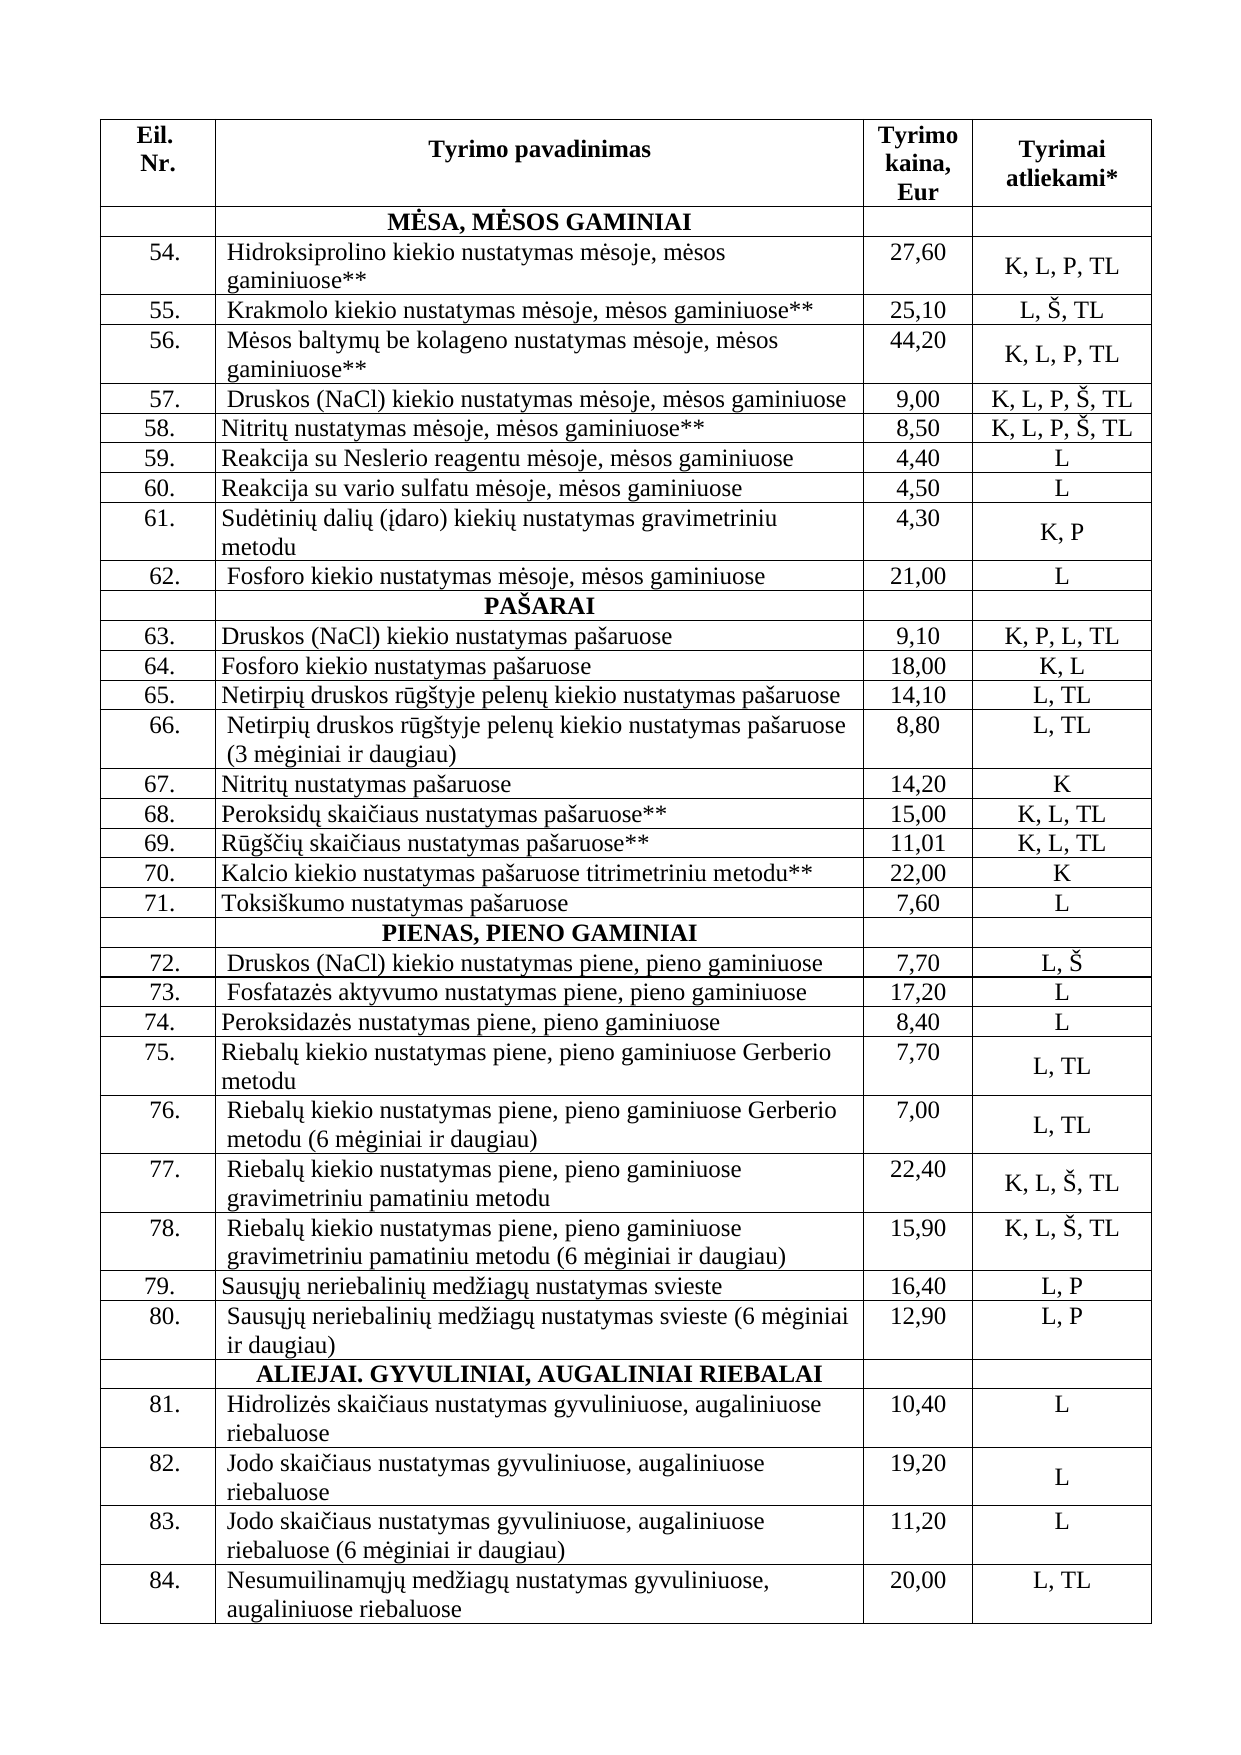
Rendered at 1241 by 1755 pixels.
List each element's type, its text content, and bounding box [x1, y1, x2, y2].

table_cell PAŠARAI [216, 591, 863, 620]
table_cell 15,00 [864, 799, 972, 827]
table_cell 25,10 [864, 295, 972, 324]
table_cell 78. [101, 1213, 215, 1270]
table_cell 9,00 [864, 384, 972, 412]
table_cell 69. [101, 829, 215, 857]
table_cell [864, 1360, 972, 1388]
table_cell [101, 918, 215, 947]
table_cell 18,00 [864, 651, 972, 679]
table_cell L, TL [973, 710, 1151, 768]
table_cell 21,00 [864, 561, 972, 590]
table_cell Riebalų kiekio nustatymas piene, pieno gaminiuose gravimetriniu pamatiniu metodu (6 mėginiai ir daugiau) [216, 1213, 863, 1270]
table_cell Pienas, pieno GAminiai [216, 918, 863, 947]
table_cell 66. [101, 710, 215, 768]
table_cell 7,70 [864, 1037, 972, 1094]
table_cell 84. [101, 1565, 215, 1622]
table_cell MĖSA, MĖSOS GAMINIAI [216, 207, 863, 236]
table_cell 14,20 [864, 769, 972, 798]
table_cell K, L, P, TL [973, 237, 1151, 294]
table_cell L [973, 1448, 1151, 1505]
table_cell 65. [101, 681, 215, 709]
table_cell K, L, TL [973, 799, 1151, 827]
table_cell L, P [973, 1271, 1151, 1300]
table_cell 20,00 [864, 1565, 972, 1622]
table_cell Kalcio kiekio nustatymas pašaruose titrimetriniu metodu** [216, 858, 863, 887]
table_cell L, Š, TL [973, 295, 1151, 324]
table_cell Fosforo kiekio nustatymas pašaruose [216, 651, 863, 679]
table_cell [864, 591, 972, 620]
table_cell L, Š [973, 948, 1151, 976]
table_cell 7,00 [864, 1096, 972, 1153]
table_cell 8,40 [864, 1007, 972, 1036]
table_cell 19,20 [864, 1448, 972, 1505]
table_cell L [973, 1506, 1151, 1564]
table_cell 4,30 [864, 503, 972, 560]
table_cell 71. [101, 888, 215, 917]
table_cell K, P [973, 503, 1151, 560]
table_cell Mėsos baltymų be kolageno nustatymas mėsoje, mėsos gaminiuose** [216, 325, 863, 383]
table_cell 73. [101, 978, 215, 1006]
table_cell 11,01 [864, 829, 972, 857]
table_cell 75. [101, 1037, 215, 1094]
table_cell [864, 918, 972, 947]
table_cell L, P [973, 1301, 1151, 1358]
table_cell 77. [101, 1154, 215, 1212]
table_cell K, L, Š, TL [973, 1154, 1151, 1212]
table_header Tyrimai atliekami* [973, 120, 1151, 206]
table_cell 62. [101, 561, 215, 590]
table_cell Hidroksiprolino kiekio nustatymas mėsoje, mėsos gaminiuose** [216, 237, 863, 294]
table_cell [101, 1360, 215, 1388]
table_cell 22,40 [864, 1154, 972, 1212]
table_cell 8,50 [864, 414, 972, 442]
table_cell 16,40 [864, 1271, 972, 1300]
table_cell Riebalų kiekio nustatymas piene, pieno gaminiuose gravimetriniu pamatiniu metodu [216, 1154, 863, 1212]
table_cell Nitritų nustatymas pašaruose [216, 769, 863, 798]
table_cell Hidrolizės skaičiaus nustatymas gyvuliniuose, augaliniuose riebaluose [216, 1389, 863, 1447]
table_cell 60. [101, 473, 215, 502]
table_header Tyrimo pavadinimas [216, 120, 863, 206]
table_cell [864, 207, 972, 236]
table_cell ALIEJAI. GYVULINIAI, AUGALINIAI RIEBALAI [216, 1360, 863, 1388]
table_cell Netirpių druskos rūgštyje pelenų kiekio nustatymas pašaruose (3 mėginiai ir daugiau) [216, 710, 863, 768]
table_cell L [973, 443, 1151, 472]
table_cell L [973, 888, 1151, 917]
table_cell [973, 918, 1151, 947]
table_cell Reakcija su vario sulfatu mėsoje, mėsos gaminiuose [216, 473, 863, 502]
table_cell [973, 1360, 1151, 1388]
table_cell Nesumuilinamųjų medžiagų nustatymas gyvuliniuose, augaliniuose riebaluose [216, 1565, 863, 1622]
table_cell Reakcija su Neslerio reagentu mėsoje, mėsos gaminiuose [216, 443, 863, 472]
table_cell L, TL [973, 1096, 1151, 1153]
table_cell 74. [101, 1007, 215, 1036]
table_cell 72. [101, 948, 215, 976]
table_cell 64. [101, 651, 215, 679]
table_cell Druskos (NaCl) kiekio nustatymas pašaruose [216, 621, 863, 650]
table_cell 12,90 [864, 1301, 972, 1358]
table_cell L, TL [973, 1565, 1151, 1622]
table_cell Riebalų kiekio nustatymas piene, pieno gaminiuose Gerberio metodu [216, 1037, 863, 1094]
table_cell 4,40 [864, 443, 972, 472]
table_cell 54. [101, 237, 215, 294]
table_cell [973, 207, 1151, 236]
table_cell L, TL [973, 1037, 1151, 1094]
table_cell Jodo skaičiaus nustatymas gyvuliniuose, augaliniuose riebaluose [216, 1448, 863, 1505]
table_cell L, TL [973, 681, 1151, 709]
table_cell 17,20 [864, 978, 972, 1006]
table_cell K, L, P, Š, TL [973, 384, 1151, 412]
table_cell Fosfatazės aktyvumo nustatymas piene, pieno gaminiuose [216, 978, 863, 1006]
table_cell L [973, 473, 1151, 502]
table_cell Sausųjų neriebalinių medžiagų nustatymas svieste (6 mėginiai ir daugiau) [216, 1301, 863, 1358]
table_cell [101, 207, 215, 236]
table_cell 10,40 [864, 1389, 972, 1447]
table_cell Riebalų kiekio nustatymas piene, pieno gaminiuose Gerberio metodu (6 mėginiai ir daugiau) [216, 1096, 863, 1153]
table_cell 63. [101, 621, 215, 650]
table_cell 44,20 [864, 325, 972, 383]
table_cell 11,20 [864, 1506, 972, 1564]
table_cell [973, 591, 1151, 620]
table_cell Rūgščių skaičiaus nustatymas pašaruose** [216, 829, 863, 857]
table_cell Krakmolo kiekio nustatymas mėsoje, mėsos gaminiuose** [216, 295, 863, 324]
table_cell 27,60 [864, 237, 972, 294]
table_cell K, L [973, 651, 1151, 679]
table_cell 80. [101, 1301, 215, 1358]
table_cell K, L, Š, TL [973, 1213, 1151, 1270]
table_cell 83. [101, 1506, 215, 1564]
table_cell K [973, 769, 1151, 798]
table_header Eil. Nr. [101, 120, 215, 206]
table_cell 9,10 [864, 621, 972, 650]
table_cell Sausųjų neriebalinių medžiagų nustatymas svieste [216, 1271, 863, 1300]
table_cell Nitritų nustatymas mėsoje, mėsos gaminiuose** [216, 414, 863, 442]
table_cell 56. [101, 325, 215, 383]
table_cell [101, 591, 215, 620]
table_cell 14,10 [864, 681, 972, 709]
table_cell L [973, 1389, 1151, 1447]
table_cell K, P, L, TL [973, 621, 1151, 650]
table_cell K, L, TL [973, 829, 1151, 857]
table_cell Druskos (NaCl) kiekio nustatymas mėsoje, mėsos gaminiuose [216, 384, 863, 412]
table_cell 4,50 [864, 473, 972, 502]
table_cell Fosforo kiekio nustatymas mėsoje, mėsos gaminiuose [216, 561, 863, 590]
table_cell 8,80 [864, 710, 972, 768]
table_cell Toksiškumo nustatymas pašaruose [216, 888, 863, 917]
table_cell 57. [101, 384, 215, 412]
table_cell 76. [101, 1096, 215, 1153]
table_cell Netirpių druskos rūgštyje pelenų kiekio nustatymas pašaruose [216, 681, 863, 709]
table_cell 59. [101, 443, 215, 472]
table_cell K, L, P, TL [973, 325, 1151, 383]
table_cell Peroksidazės nustatymas piene, pieno gaminiuose [216, 1007, 863, 1036]
table_cell 58. [101, 414, 215, 442]
table_cell Jodo skaičiaus nustatymas gyvuliniuose, augaliniuose riebaluose (6 mėginiai ir daugiau) [216, 1506, 863, 1564]
table_cell 70. [101, 858, 215, 887]
table_cell 22,00 [864, 858, 972, 887]
table_cell 67. [101, 769, 215, 798]
table_cell 7,70 [864, 948, 972, 976]
table_cell L [973, 978, 1151, 1006]
table_header Tyrimo kaina, Eur [864, 120, 972, 206]
table_cell 61. [101, 503, 215, 560]
table_cell L [973, 1007, 1151, 1036]
table_cell 7,60 [864, 888, 972, 917]
table_cell 68. [101, 799, 215, 827]
table_cell 55. [101, 295, 215, 324]
table_cell 79. [101, 1271, 215, 1300]
table_cell Peroksidų skaičiaus nustatymas pašaruose** [216, 799, 863, 827]
table_cell 81. [101, 1389, 215, 1447]
table_cell Druskos (NaCl) kiekio nustatymas piene, pieno gaminiuose [216, 948, 863, 976]
table_cell 15,90 [864, 1213, 972, 1270]
table_cell Sudėtinių dalių (įdaro) kiekių nustatymas gravimetriniu metodu [216, 503, 863, 560]
table_cell K, L, P, Š, TL [973, 414, 1151, 442]
table_cell L [973, 561, 1151, 590]
table_cell K [973, 858, 1151, 887]
table_cell 82. [101, 1448, 215, 1505]
